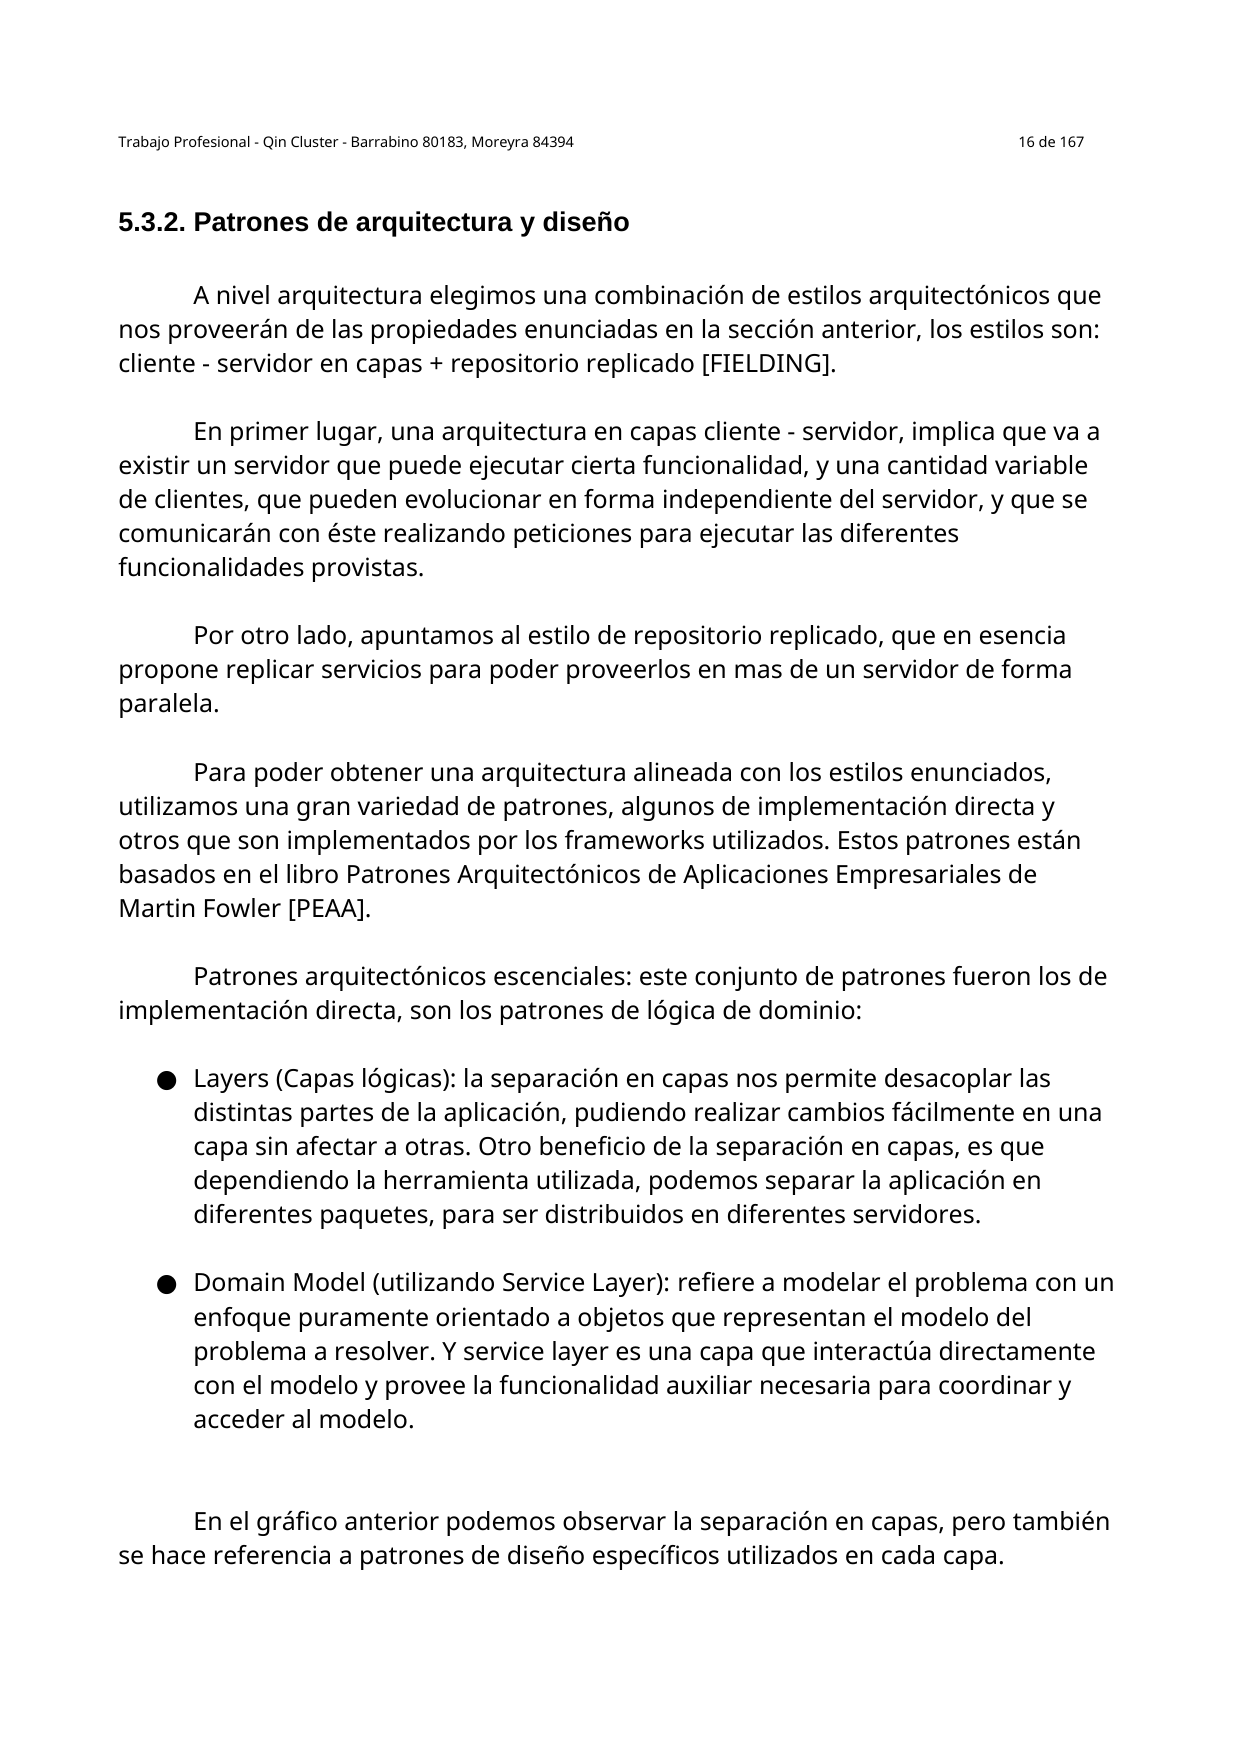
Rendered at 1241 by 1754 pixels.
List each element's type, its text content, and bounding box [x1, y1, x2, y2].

text Por otro lado, apuntamos al estilo de repositorio replicado, que en esencia propone replicar servicios para poder proveerlos en mas de un servidor de forma paralela. [118, 618, 1122, 720]
list Domain Model (utilizando Service Layer): refiere a modelar el problema con un enfoque puramente orientado a objetos que representan el modelo del problema a resolver. Y service layer es una capa que interactúa directamente con el modelo y provee la funcionalidad auxiliar necesaria para coordinar y acceder al modelo. [156, 1265, 1122, 1435]
text Para poder obtener una arquitectura alineada con los estilos enunciados, utilizamos una gran variedad de patrones, algunos de implementación directa y otros que son implementados por los frameworks utilizados. Estos patrones están basados en el libro Patrones Arquitectónicos de Aplicaciones Empresariales de Martin Fowler [PEAA]. [118, 754, 1122, 924]
text En el gráfico anterior podemos observar la separación en capas, pero también se hace referencia a patrones de diseño específicos utilizados en cada capa. [118, 1503, 1122, 1572]
list Layers (Capas lógicas): la separación en capas nos permite desacoplar las distintas partes de la aplicación, pudiendo realizar cambios fácilmente en una capa sin afectar a otras. Otro beneficio de la separación en capas, es que dependiendo la herramienta utilizada, podemos separar la aplicación en diferentes paquetes, para ser distribuidos en diferentes servidores. [156, 1061, 1122, 1231]
text A nivel arquitectura elegimos una combinación de estilos arquitectónicos que nos proveerán de las propiedades enunciadas en la sección anterior, los estilos son: cliente - servidor en capas + repositorio replicado [FIELDING]. [118, 277, 1122, 379]
subtitle 5.3.2. Patrones de arquitectura y diseño [118, 207, 1122, 237]
text En primer lugar, una arquitectura en capas cliente - servidor, implica que va a existir un servidor que puede ejecutar cierta funcionalidad, y una cantidad variable de clientes, que pueden evolucionar en forma independiente del servidor, y que se comunicarán con éste realizando peticiones para ejecutar las diferentes funcionalidades provistas. [118, 413, 1122, 584]
text Patrones arquitectónicos escenciales: este conjunto de patrones fueron los de implementación directa, son los patrones de lógica de dominio: [118, 958, 1122, 1027]
